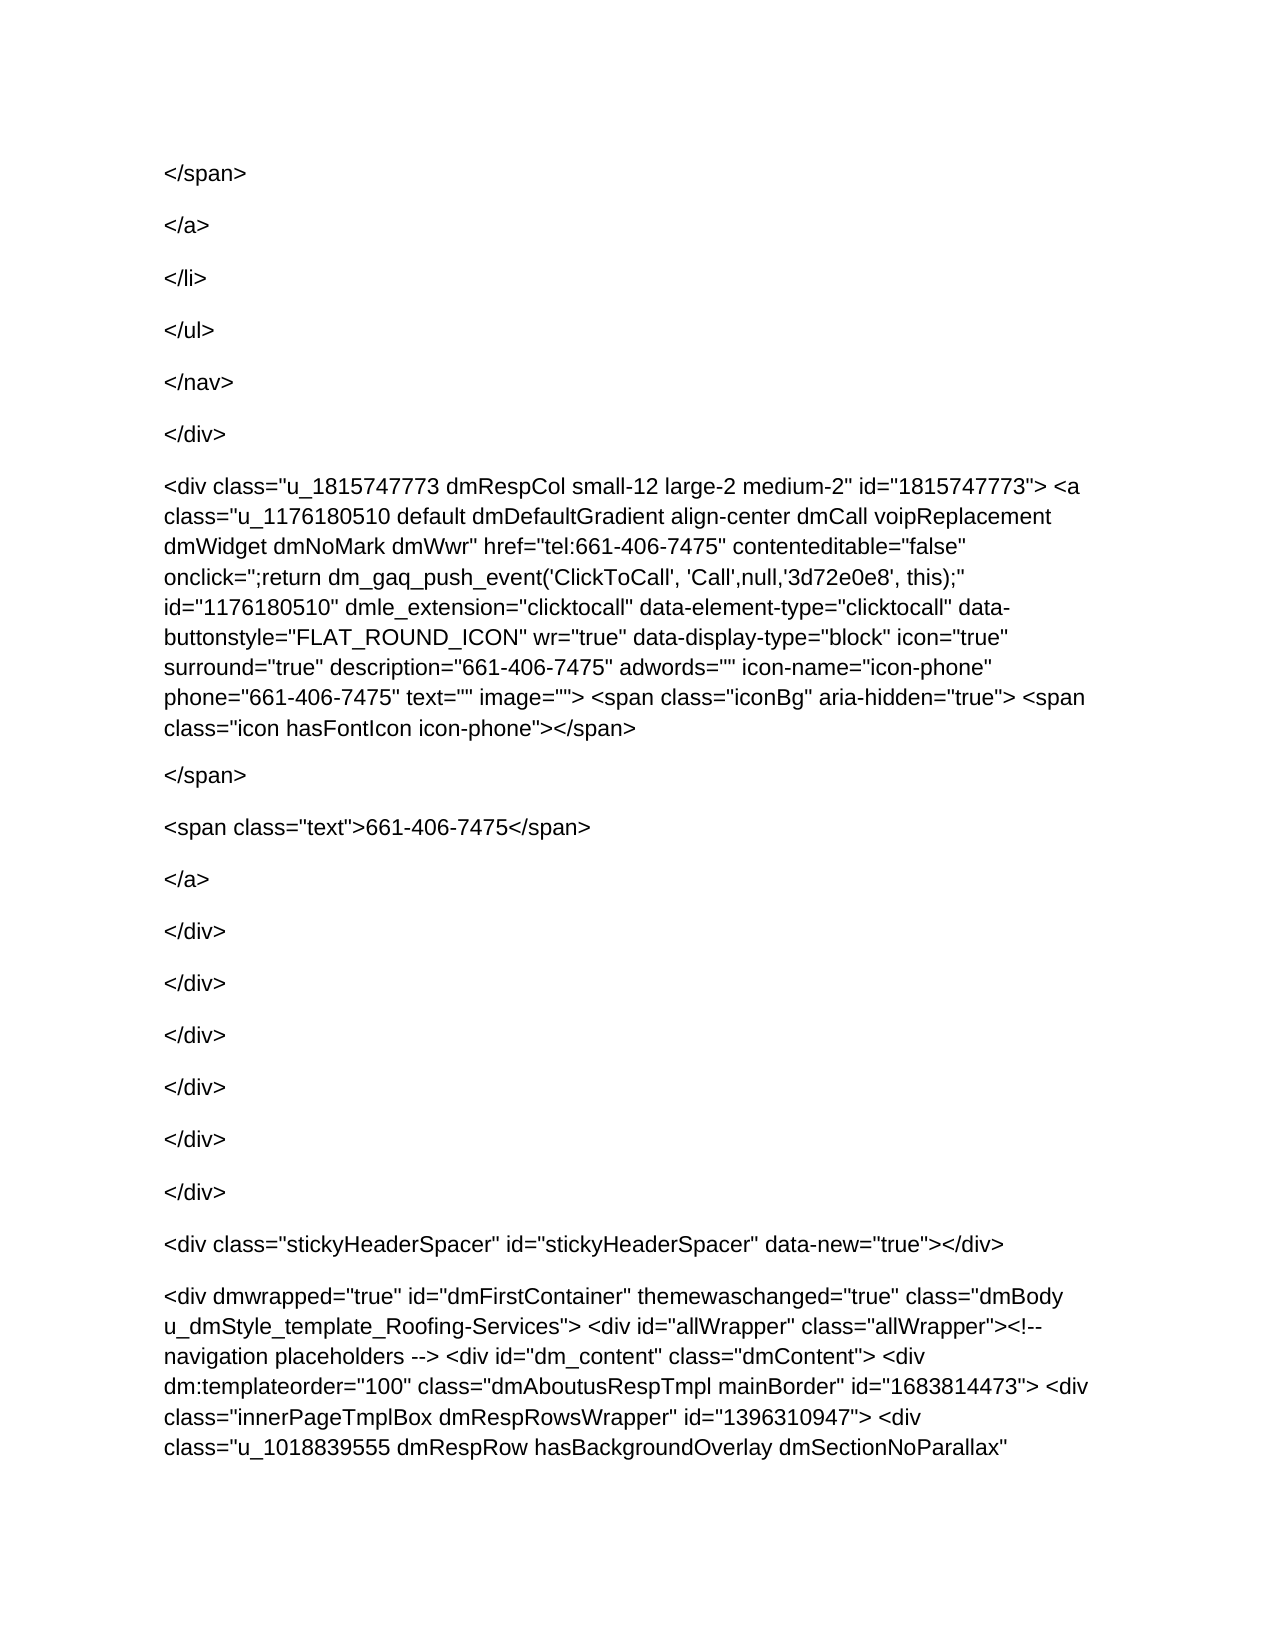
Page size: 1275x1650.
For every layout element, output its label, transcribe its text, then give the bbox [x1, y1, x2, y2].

table_cell </div> [153, 960, 1125, 1012]
table_cell </nav> [153, 358, 1125, 410]
table_cell </div> [153, 908, 1125, 960]
table_cell <div class="stickyHeaderSpacer" id="stickyHeaderSpacer" data-new="true"></div> [153, 1220, 1125, 1272]
table_cell </li> [153, 254, 1125, 306]
table_cell </div> [153, 1012, 1125, 1064]
table_cell </a> [153, 202, 1125, 254]
table_cell </div> [153, 1064, 1125, 1116]
table_cell </a> [153, 856, 1125, 908]
table_cell <div class="u_1815747773 dmRespCol small-12 large-2 medium-2" id="1815747773"> <a class="u_1176180510 default dmDefaultGradient align-center dmCall voipReplacement dmWidget dmNoMark dmWwr" href="tel:661-406-7475" contenteditable="false" onclick=";return dm_gaq_push_event('ClickToCall', 'Call',null,'3d72e0e8', this);" id="1176180510" dmle_extension="clicktocall" data-element-type="clicktocall" data-buttonstyle="FLAT_ROUND_ICON" wr="true" data-display-type="block" icon="true" surround="true" description="661-406-7475" adwords="" icon-name="icon-phone" phone="661-406-7475" text="" image=""> <span class="iconBg" aria-hidden="true"> <span class="icon hasFontIcon icon-phone"></span> [153, 463, 1125, 751]
table_cell <div dmwrapped="true" id="dmFirstContainer" themewaschanged="true" class="dmBody u_dmStyle_template_Roofing-Services"> <div id="allWrapper" class="allWrapper"><!-- navigation placeholders --> <div id="dm_content" class="dmContent"> <div dm:templateorder="100" class="dmAboutusRespTmpl mainBorder" id="1683814473"> <div class="innerPageTmplBox dmRespRowsWrapper" id="1396310947"> <div class="u_1018839555 dmRespRow hasBackgroundOverlay dmSectionNoParallax" [153, 1272, 1125, 1470]
table_cell </ul> [153, 306, 1125, 358]
table_cell <span class="text">661-406-7475</span> [153, 804, 1125, 856]
table_cell </span> [153, 150, 1125, 202]
table_cell </div> [153, 1168, 1125, 1220]
table_cell </span> [153, 751, 1125, 803]
table_cell </div> [153, 1116, 1125, 1168]
table_cell </div> [153, 410, 1125, 462]
